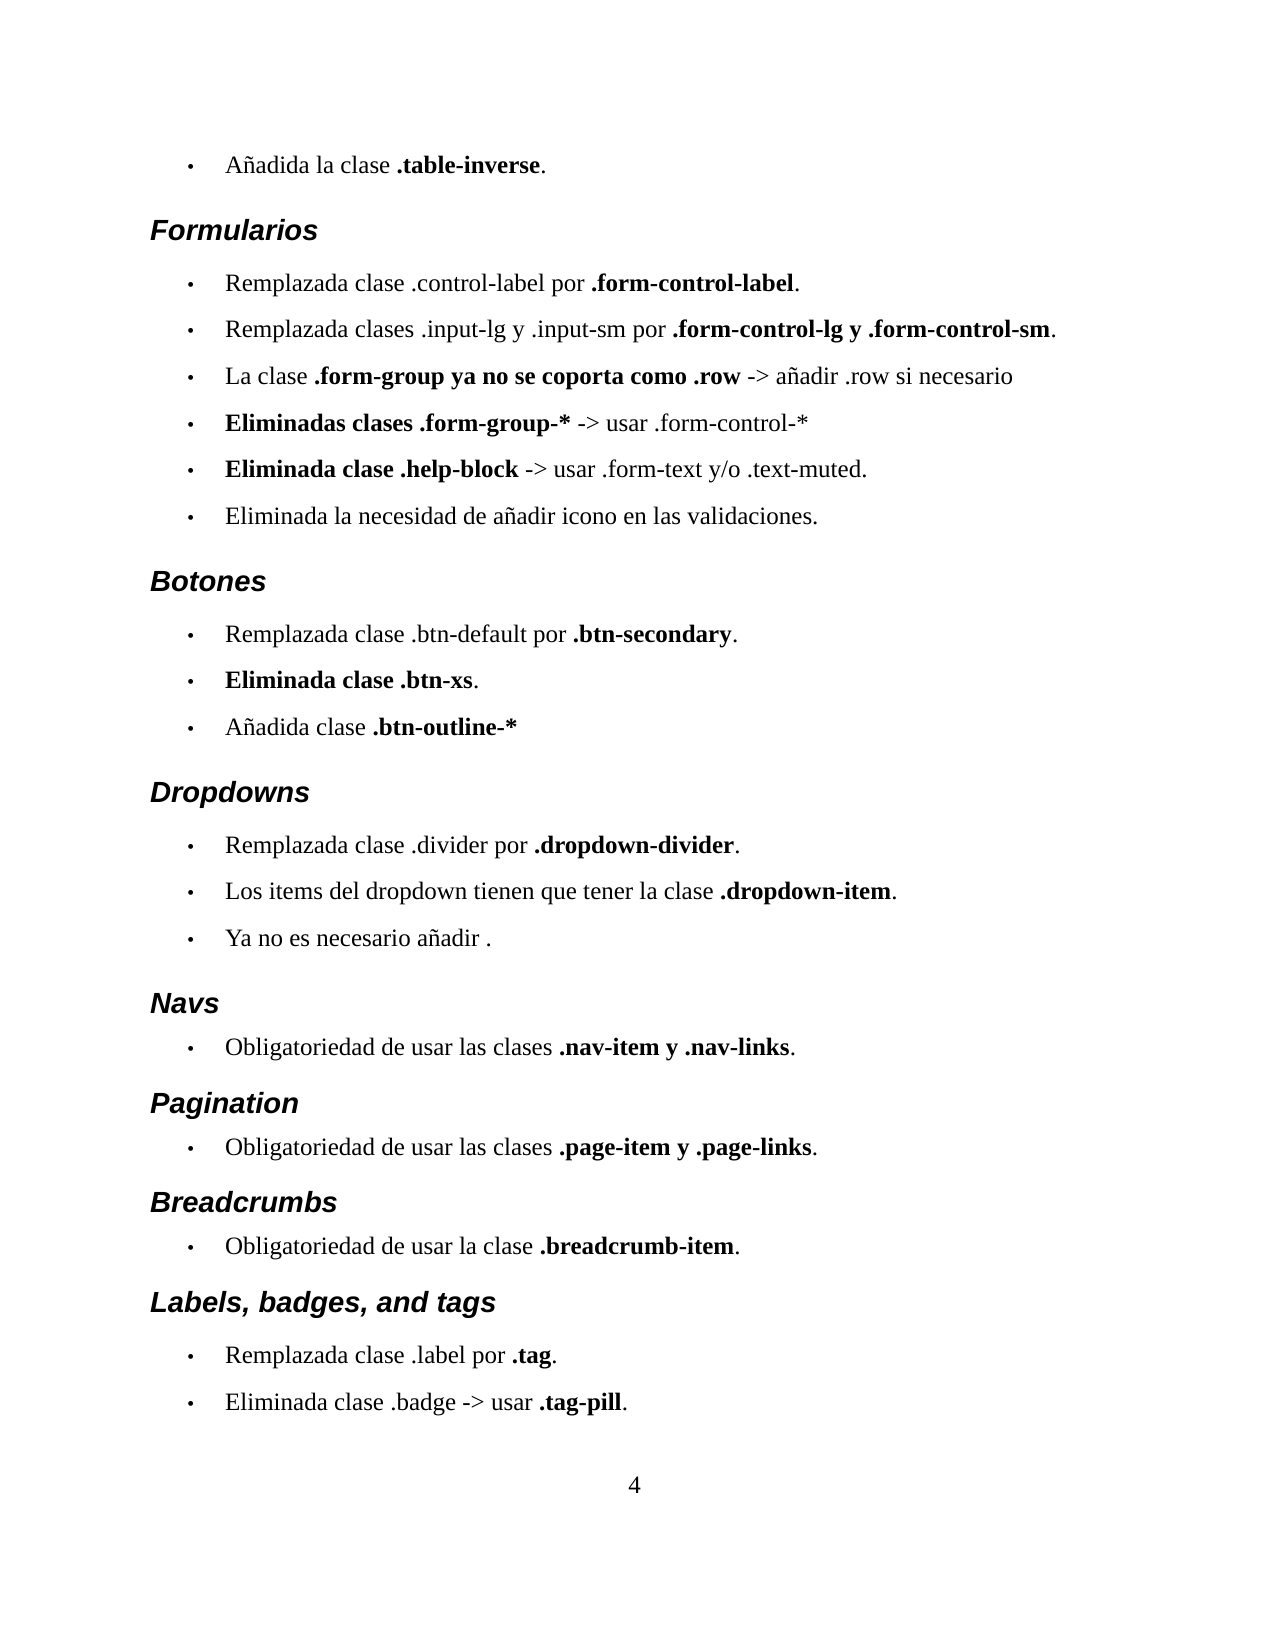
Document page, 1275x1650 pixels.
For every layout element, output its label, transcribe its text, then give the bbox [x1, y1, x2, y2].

list Remplazada clase .divider por .dropdown-divider. [187, 830, 1125, 858]
list Añadida la clase .table-inverse. [187, 150, 1125, 179]
list Eliminadas clases .form-group-* -> usar .form-control-* [187, 408, 1125, 436]
list Eliminada clase .badge -> usar .tag-pill. [187, 1387, 1125, 1416]
subtitle Dropdowns [150, 775, 1125, 808]
list Remplazada clases .input-lg y .input-sm por .form-control-lg y .form-control-sm. [187, 314, 1125, 343]
subtitle Navs [150, 986, 1125, 1019]
subtitle Labels, badges, and tags [150, 1285, 1125, 1319]
list Ya no es necesario añadir . [187, 923, 1125, 952]
list La clase .form-group ya no se coporta como .row -> añadir .row si necesario [187, 361, 1125, 390]
list Eliminada clase .btn-xs. [187, 665, 1125, 694]
subtitle Pagination [150, 1086, 1125, 1119]
subtitle Breadcrumbs [150, 1185, 1125, 1219]
list Añadida clase .btn-outline-* [187, 712, 1125, 741]
list Obligatoriedad de usar las clases .page-item y .page-links. [187, 1132, 1125, 1160]
list Obligatoriedad de usar las clases .nav-item y .nav-links. [187, 1032, 1125, 1061]
list Eliminada clase .help-block -> usar .form-text y/o .text-muted. [187, 454, 1125, 483]
list Obligatoriedad de usar la clase .breadcrumb-item. [187, 1231, 1125, 1260]
subtitle Formularios [150, 213, 1125, 246]
list Eliminada la necesidad de añadir icono en las validaciones. [187, 501, 1125, 530]
list Los items del dropdown tienen que tener la clase .dropdown-item. [187, 876, 1125, 905]
list Remplazada clase .control-label por .form-control-label. [187, 268, 1125, 296]
list Remplazada clase .label por .tag. [187, 1340, 1125, 1369]
list Remplazada clase .btn-default por .btn-secondary. [187, 619, 1125, 647]
subtitle Botones [150, 564, 1125, 597]
